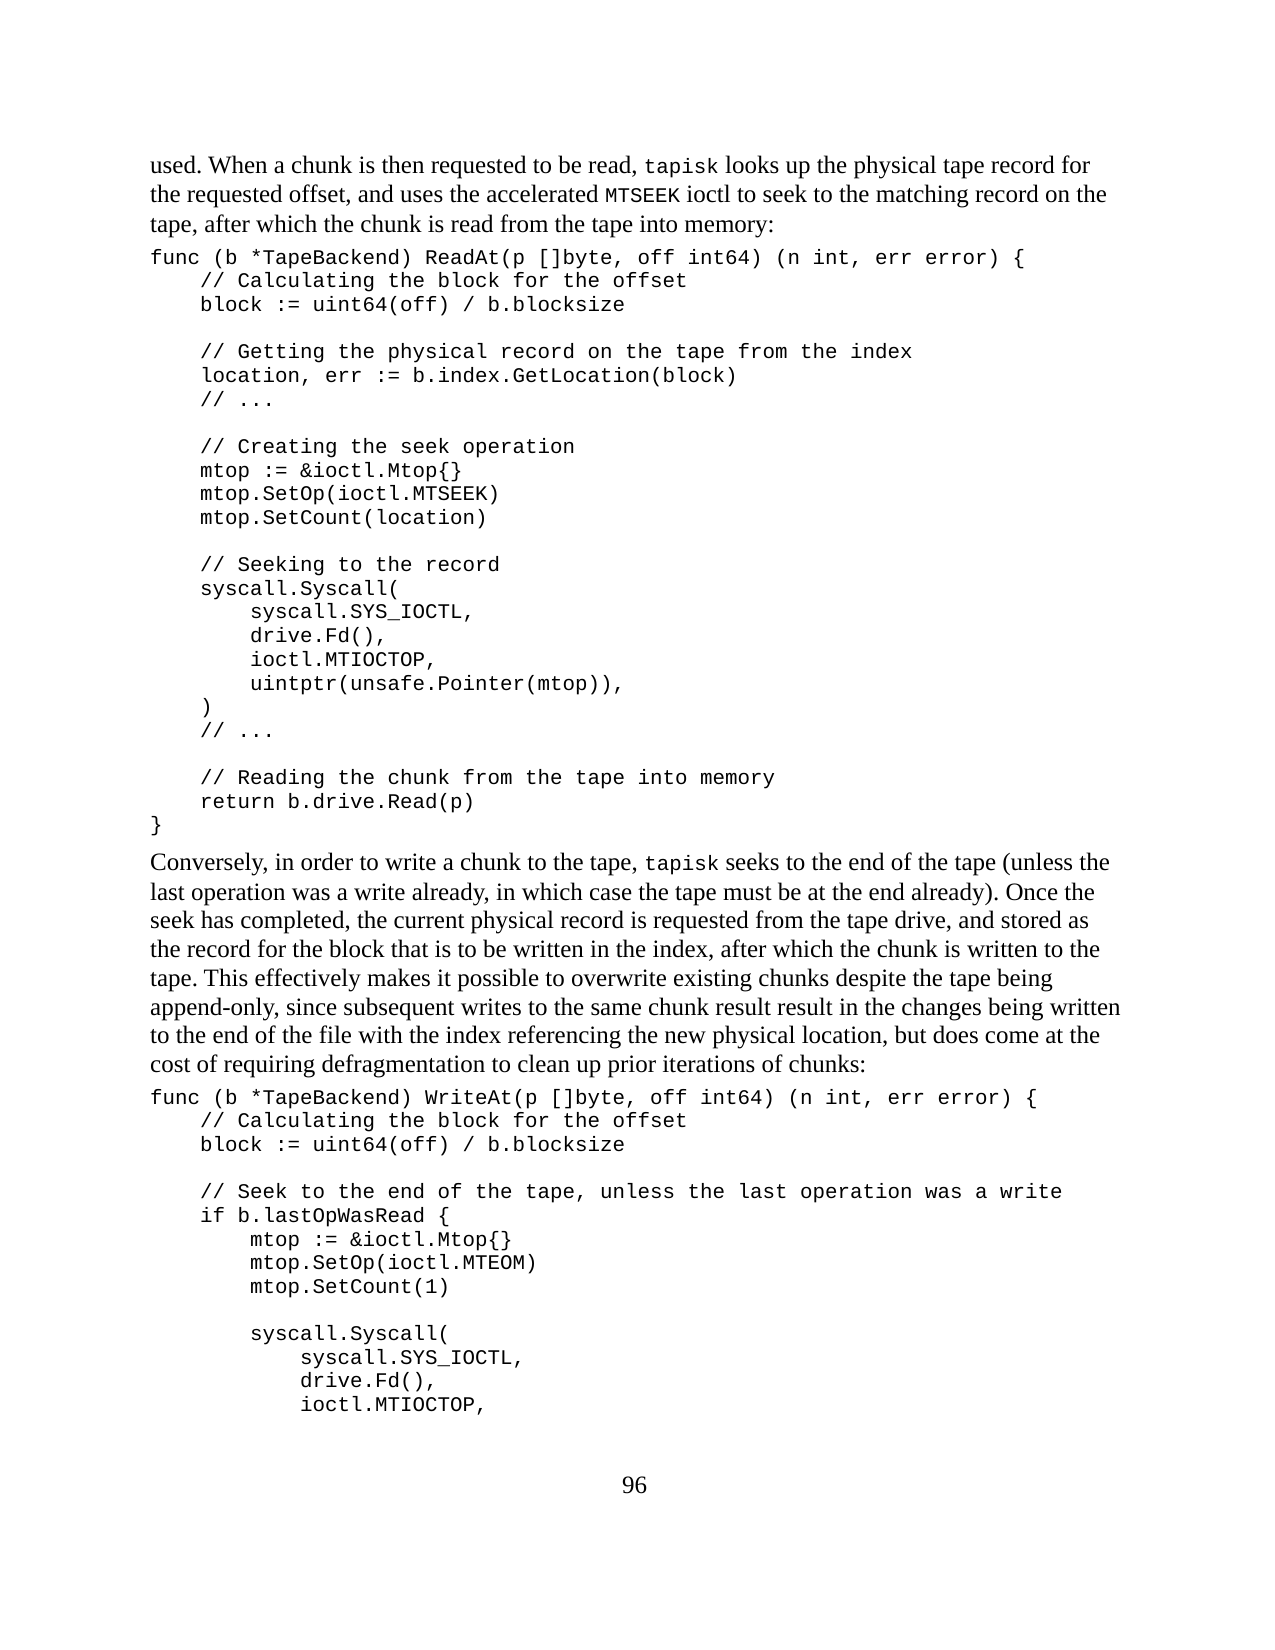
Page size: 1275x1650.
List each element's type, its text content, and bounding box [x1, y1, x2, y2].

text block := uint64(off) / b.blocksize [150, 1134, 1125, 1158]
text ioctl.MTIOCTOP, [150, 649, 1125, 672]
text // ... [150, 389, 1125, 412]
text mtop.SetCount(1) [150, 1276, 1125, 1299]
text // ... [150, 720, 1125, 743]
text ioctl.MTIOCTOP, [150, 1394, 1125, 1418]
text used. When a chunk is then requested to be read, tapisk looks up the physical tape record for the requested offset, and uses the accelerated MTSEEK ioctl to seek to the matching record on the tape, after which the chunk is read from the tape into memory: [150, 150, 1125, 238]
text syscall.SYS_IOCTL, [150, 602, 1125, 625]
text // Getting the physical record on the tape from the index [150, 341, 1125, 365]
text Conversely, in order to write a chunk to the tape, tapisk seeks to the end of the tape (unless the last operation was a write already, in which case the tape must be at the end already). Once the seek has completed, the current physical record is requested from the tape drive, and stored as the record for the block that is to be written in the index, after which the chunk is written to the tape. This effectively makes it possible to overwrite existing chunks despite the tape being append-only, since subsequent writes to the same chunk result result in the changes being written to the end of the file with the index referencing the new physical location, but does come at the cost of requiring defragmentation to clean up prior iterations of chunks: [150, 847, 1125, 1078]
text // Calculating the block for the offset [150, 271, 1125, 294]
text // Seek to the end of the tape, unless the last operation was a write [150, 1181, 1125, 1205]
text mtop := &ioctl.Mtop{} [150, 460, 1125, 483]
text syscall.Syscall( [150, 578, 1125, 602]
text mtop := &ioctl.Mtop{} [150, 1229, 1125, 1252]
text // Creating the seek operation [150, 436, 1125, 460]
text drive.Fd(), [150, 625, 1125, 649]
text } [150, 814, 1125, 838]
text syscall.SYS_IOCTL, [150, 1347, 1125, 1371]
text location, err := b.index.GetLocation(block) [150, 365, 1125, 389]
text ) [150, 696, 1125, 720]
text mtop.SetOp(ioctl.MTEOM) [150, 1252, 1125, 1276]
text func (b *TapeBackend) WriteAt(p []byte, off int64) (n int, err error) { [150, 1087, 1125, 1110]
text block := uint64(off) / b.blocksize [150, 294, 1125, 318]
text syscall.Syscall( [150, 1323, 1125, 1347]
text func (b *TapeBackend) ReadAt(p []byte, off int64) (n int, err error) { [150, 247, 1125, 271]
text mtop.SetCount(location) [150, 507, 1125, 531]
text drive.Fd(), [150, 1371, 1125, 1394]
text if b.lastOpWasRead { [150, 1205, 1125, 1229]
text // Calculating the block for the offset [150, 1110, 1125, 1134]
text // Reading the chunk from the tape into memory [150, 767, 1125, 791]
text return b.drive.Read(p) [150, 791, 1125, 814]
text uintptr(unsafe.Pointer(mtop)), [150, 672, 1125, 696]
text // Seeking to the record [150, 554, 1125, 578]
text mtop.SetOp(ioctl.MTSEEK) [150, 483, 1125, 507]
